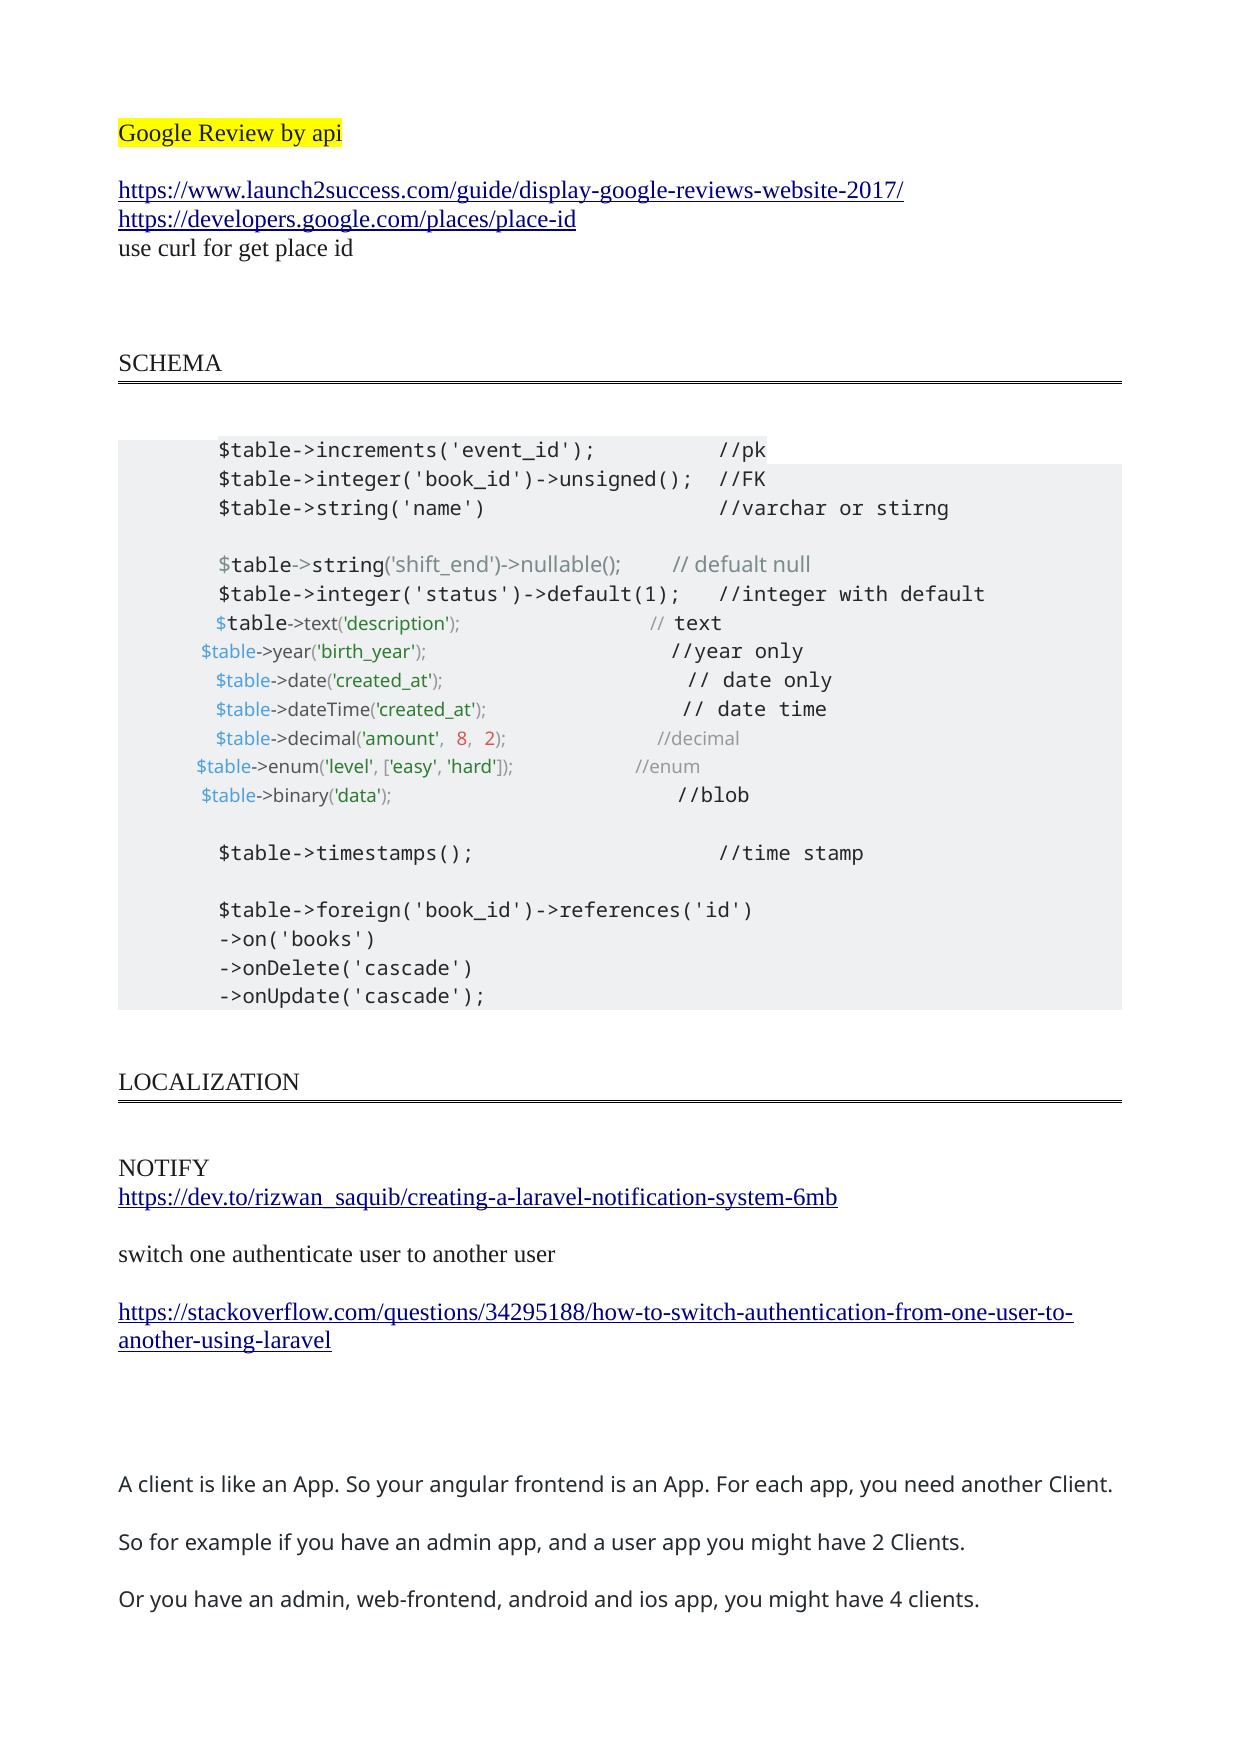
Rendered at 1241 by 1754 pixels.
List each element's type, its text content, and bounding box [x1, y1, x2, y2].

text https://developers.google.com/places/place-id [118, 204, 1122, 233]
text $table->text('description'); // text [118, 608, 1122, 636]
text $table->string('name') //varchar or stirng [118, 493, 1122, 521]
text https://stackoverflow.com/questions/34295188/how-to-switch-authentication-from-one-user-to-another-using-laravel [118, 1297, 1122, 1354]
text https://dev.to/rizwan_saquib/creating-a-laravel-notification-system-6mb [118, 1182, 1122, 1211]
text $table->dateTime('created_at'); // date time [118, 694, 1122, 722]
text https://www.launch2success.com/guide/display-google-reviews-website-2017/ [118, 176, 1122, 204]
text ->onDelete('cascade') [118, 953, 1122, 981]
text SCHEMA [118, 348, 1122, 381]
text Google Review by api [118, 118, 1122, 147]
text use curl for get place id [118, 233, 1122, 262]
text $table->decimal('amount', 8, 2); //decimal [118, 722, 1122, 751]
text $table->timestamps(); //time stamp [118, 838, 1122, 866]
text A client is like an App. So your angular frontend is an App. For each app, you need another Client. So for example if you have an admin app, and a user app you might have 2 Clients. Or you have an admin, web-frontend, android and ios app, you might have 4 clients. [118, 1441, 1122, 1614]
text $table->integer('status')->default(1); //integer with default [118, 579, 1122, 608]
text LOCALIZATION [118, 1067, 1122, 1100]
text $table->integer('book_id')->unsigned(); //FK [118, 464, 1122, 493]
text $table->string('shift_end')->nullable(); // defualt null [118, 521, 1122, 579]
text ->onUpdate('cascade'); [118, 981, 1122, 1010]
text ->on('books') [118, 924, 1122, 953]
text $table->year('birth_year'); //year only [118, 636, 1122, 665]
text $table->date('created_at'); // date only [118, 665, 1122, 694]
text $table->binary('data'); //blob [118, 779, 1122, 809]
text $table->foreign('book_id')->references('id') [118, 895, 1122, 924]
text $table->enum('level', ['easy', 'hard']); //enum [118, 751, 1122, 779]
text switch one authenticate user to another user [118, 1239, 1122, 1268]
text NOTIFY [118, 1153, 1122, 1182]
text $table->increments('event_id'); //pk [118, 434, 1122, 464]
